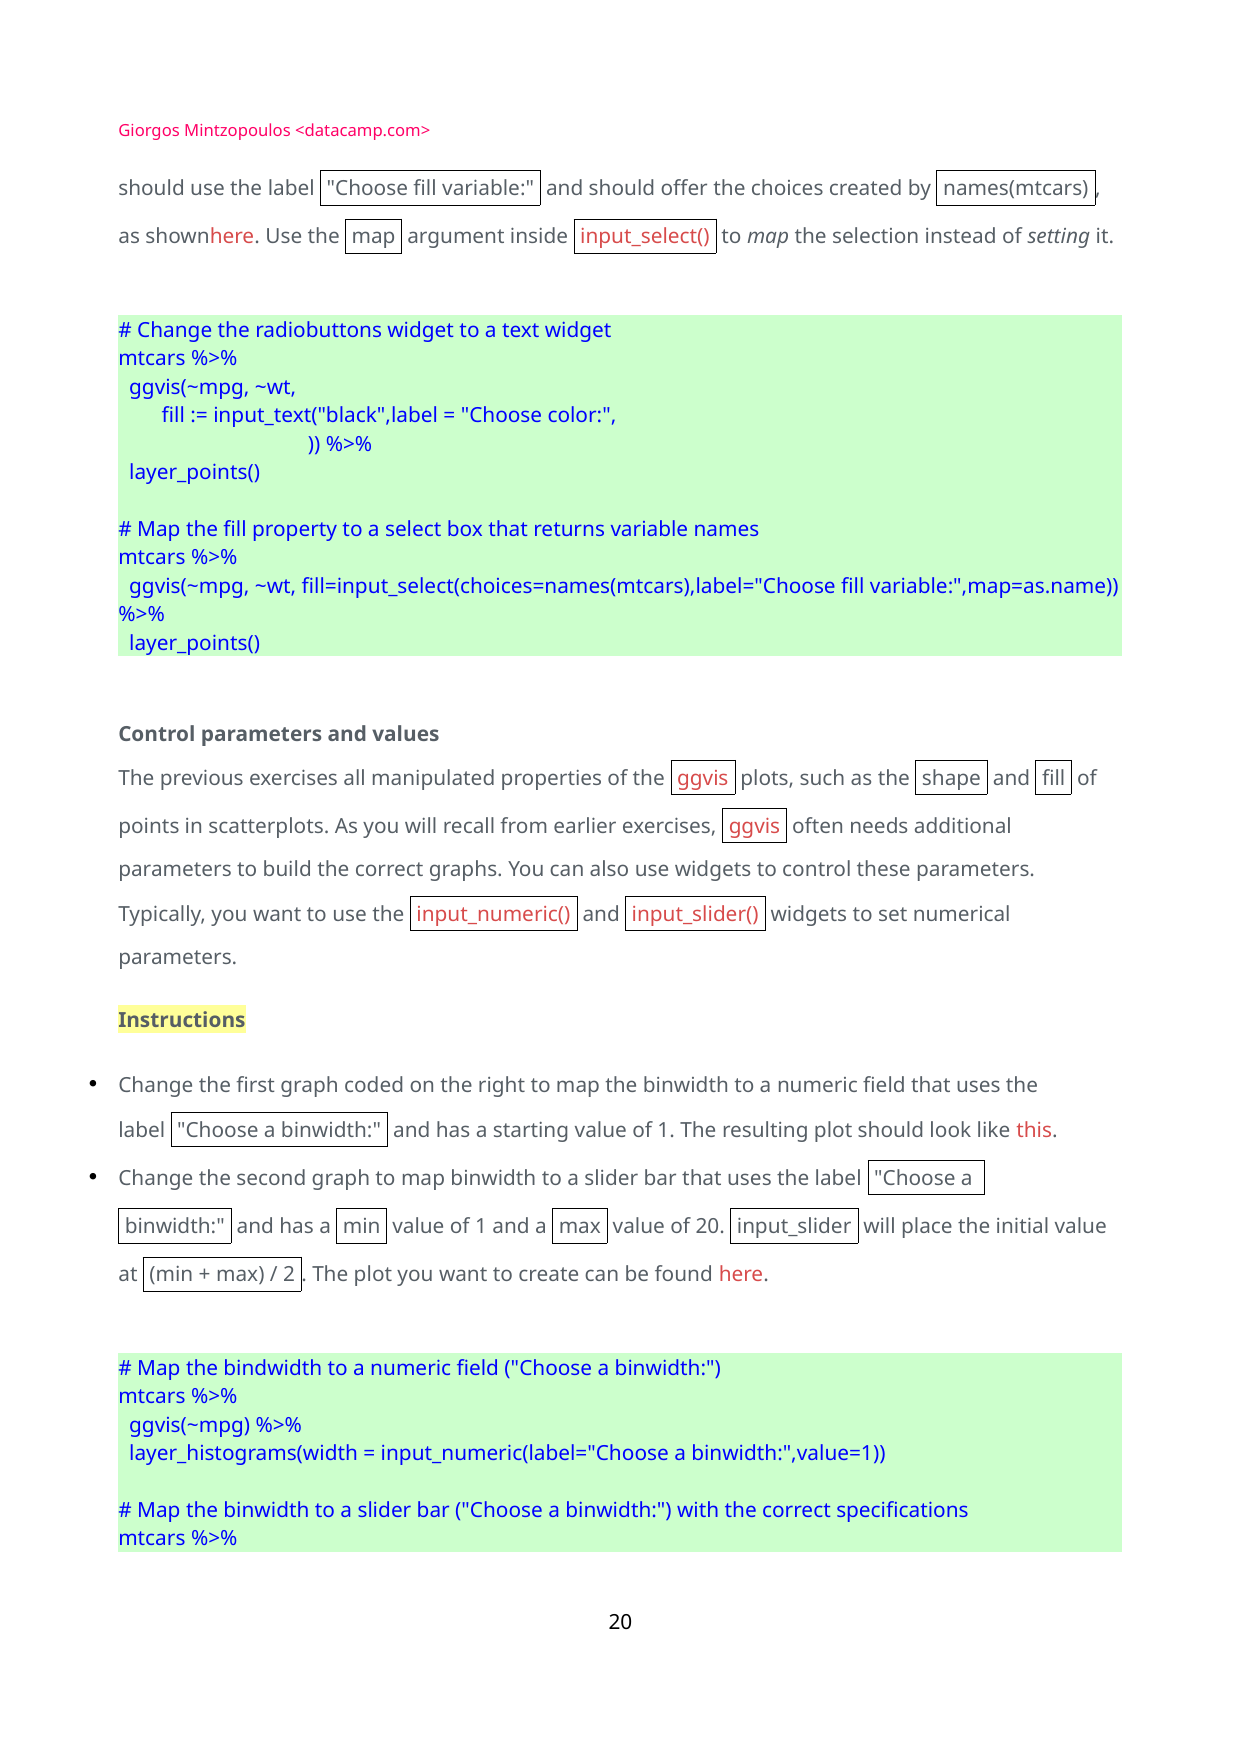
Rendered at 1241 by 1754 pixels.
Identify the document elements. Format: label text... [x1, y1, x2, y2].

subtitle Control parameters and values [118, 719, 1122, 747]
list Change the second graph to map binwidth to a slider bar that uses the label "Choose a binwidth:" and has a min value of 1 and a max value of 20. input_slider will place the initial value at (min + max) / 2. The plot you want to create can be found here. [118, 1160, 1122, 1291]
text ggvis(~mpg, ~wt, [118, 372, 1122, 400]
text layer_points() [118, 457, 1122, 486]
text fill := input_text("black",label = "Choose color:", [118, 400, 1122, 429]
text layer_points() [118, 628, 1122, 656]
text mtcars %>% [118, 1523, 1122, 1552]
text ggvis(~mpg) %>% [118, 1410, 1122, 1438]
text mtcars %>% [118, 343, 1122, 372]
text mtcars %>% [118, 542, 1122, 571]
text # Map the bindwidth to a numeric field ("Choose a binwidth:") [118, 1353, 1122, 1381]
list Change the first graph coded on the right to map the binwidth to a numeric field that uses the label "Choose a binwidth:" and has a starting value of 1. The resulting plot should look like this. [118, 1070, 1122, 1146]
text # Change the radiobuttons widget to a text widget [118, 315, 1122, 343]
text # Map the fill property to a select box that returns variable names [118, 514, 1122, 542]
list should use the label "Choose fill variable:" and should offer the choices created by names(mtcars), as shownhere. Use the map argument inside input_select() to map the selection instead of setting it. [118, 170, 1122, 253]
text ggvis(~mpg, ~wt, fill=input_select(choices=names(mtcars),label="Choose fill variable:",map=as.name)) %>% [118, 571, 1122, 628]
text The previous exercises all manipulated properties of the ggvis plots, such as the shape and fill of points in scatterplots. As you will recall from earlier exercises, ggvis often needs additional parameters to build the correct graphs. You can also use widgets to control these parameters. Typically, you want to use the input_numeric() and input_slider() widgets to set numerical parameters. [118, 760, 1122, 970]
text )) %>% [118, 429, 1122, 457]
text layer_histograms(width = input_numeric(label="Choose a binwidth:",value=1)) [118, 1438, 1122, 1467]
text mtcars %>% [118, 1381, 1122, 1410]
text # Map the binwidth to a slider bar ("Choose a binwidth:") with the correct specifications [118, 1495, 1122, 1523]
subtitle Instructions [118, 1005, 1122, 1033]
